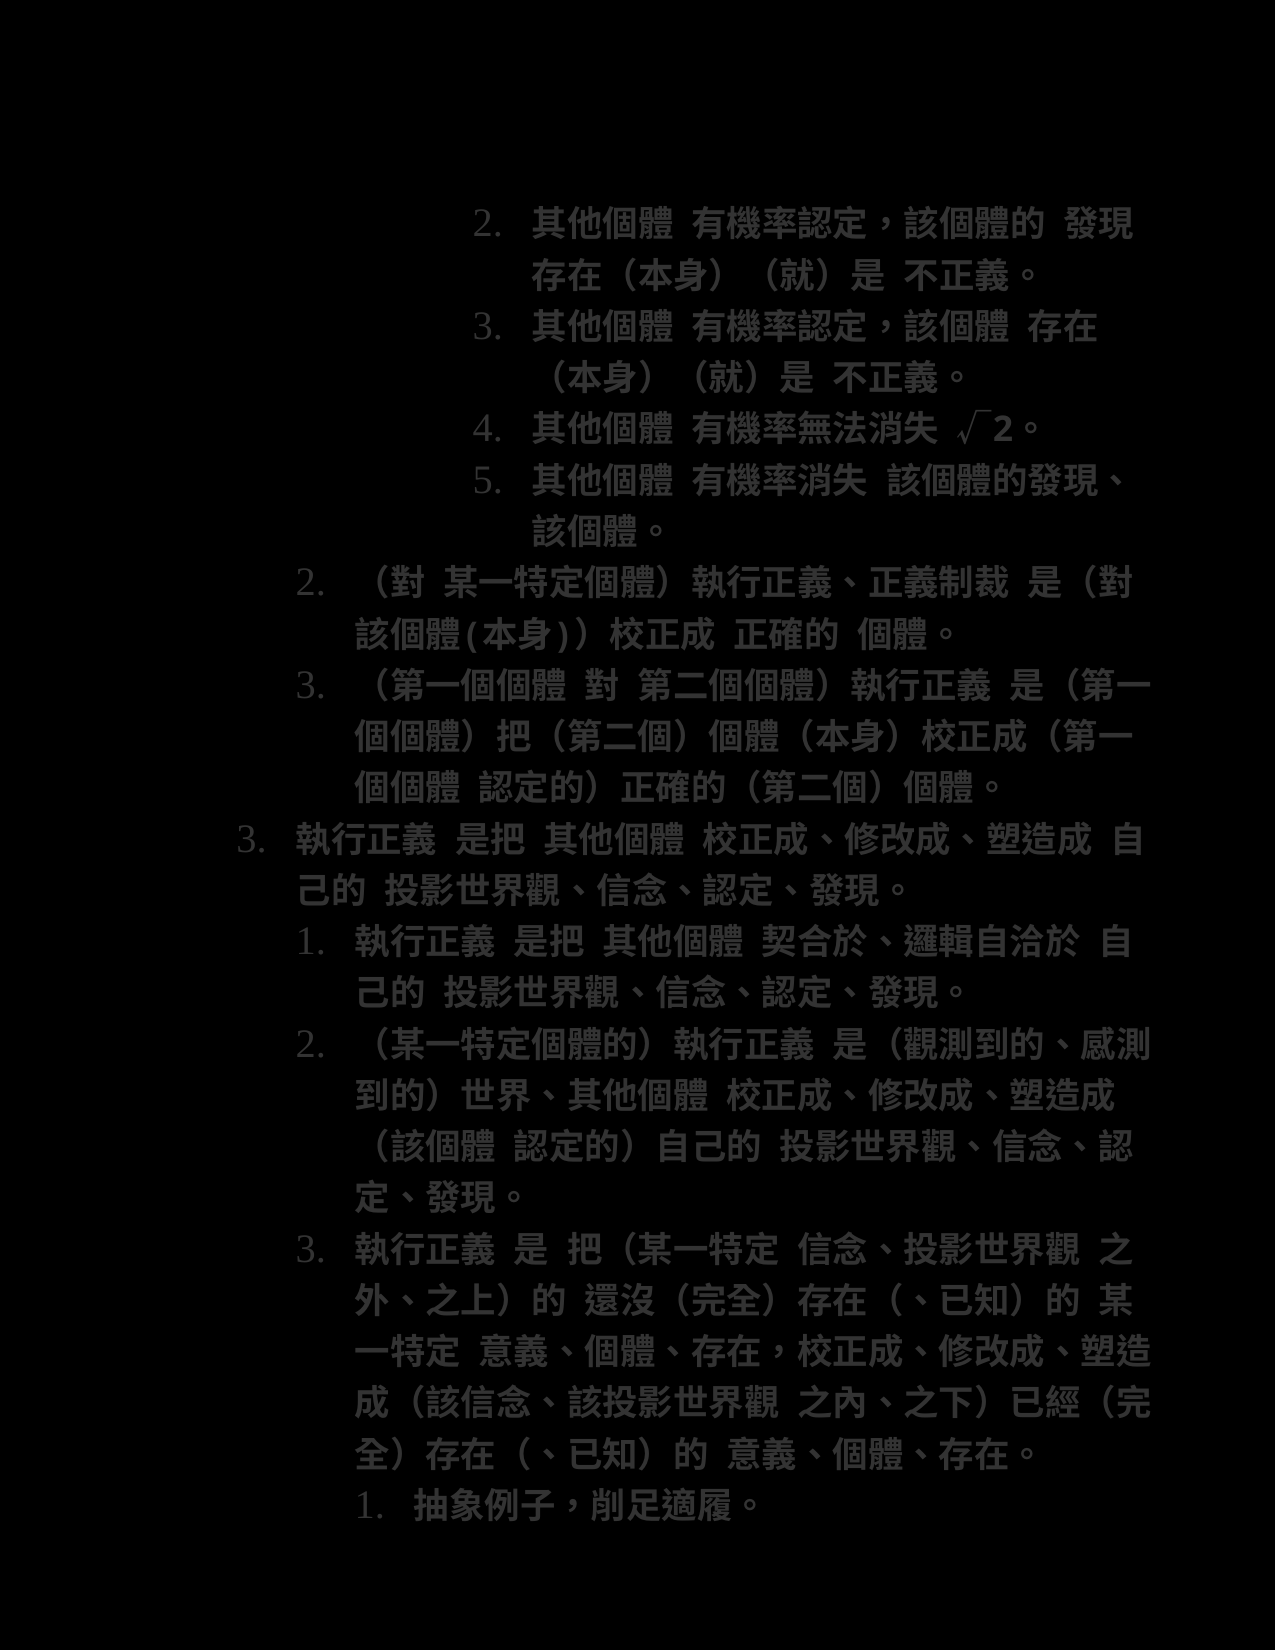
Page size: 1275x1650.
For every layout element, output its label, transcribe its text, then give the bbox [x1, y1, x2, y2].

list （第一個個體 對 第二個個體）執行正義 是（第一個個體）把（第二個）個體（本身）校正成（第一個個體 認定的）正確的（第二個）個體。 [295, 657, 1157, 811]
list 執行正義 是把 其他個體 校正成、修改成、塑造成 自己的 投影世界觀、信念、認定、發現。 [236, 811, 1157, 913]
list 其他個體 有機率消失 該個體的發現、該個體。 [472, 452, 1157, 555]
list （某一特定個體的）執行正義 是（觀測到的、感測到的）世界、其他個體 校正成、修改成、塑造成（該個體 認定的）自己的 投影世界觀、信念、認定、發現。 [295, 1016, 1157, 1221]
list 執行正義 是把 其他個體 契合於、邏輯自洽於 自己的 投影世界觀、信念、認定、發現。 [295, 913, 1157, 1016]
list 執行正義 是 把（某一特定 信念、投影世界觀 之外、之上）的 還沒（完全）存在（、已知）的 某一特定 意義、個體、存在，校正成、修改成、塑造成（該信念、該投影世界觀 之內、之下）已經（完全）存在（、已知）的 意義、個體、存在。 [295, 1221, 1157, 1477]
list 抽象例子，削足適履。 [354, 1477, 1157, 1528]
list 其他個體 有機率認定，該個體的 發現 存在（本身）（就）是 不正義。 [472, 196, 1157, 298]
list （對 某一特定個體）執行正義、正義制裁 是（對 該個體(本身)）校正成 正確的 個體。 [295, 555, 1157, 657]
list 其他個體 有機率認定，該個體 存在（本身）（就）是 不正義。 [472, 298, 1157, 401]
list 其他個體 有機率無法消失 √2。 [472, 401, 1157, 452]
